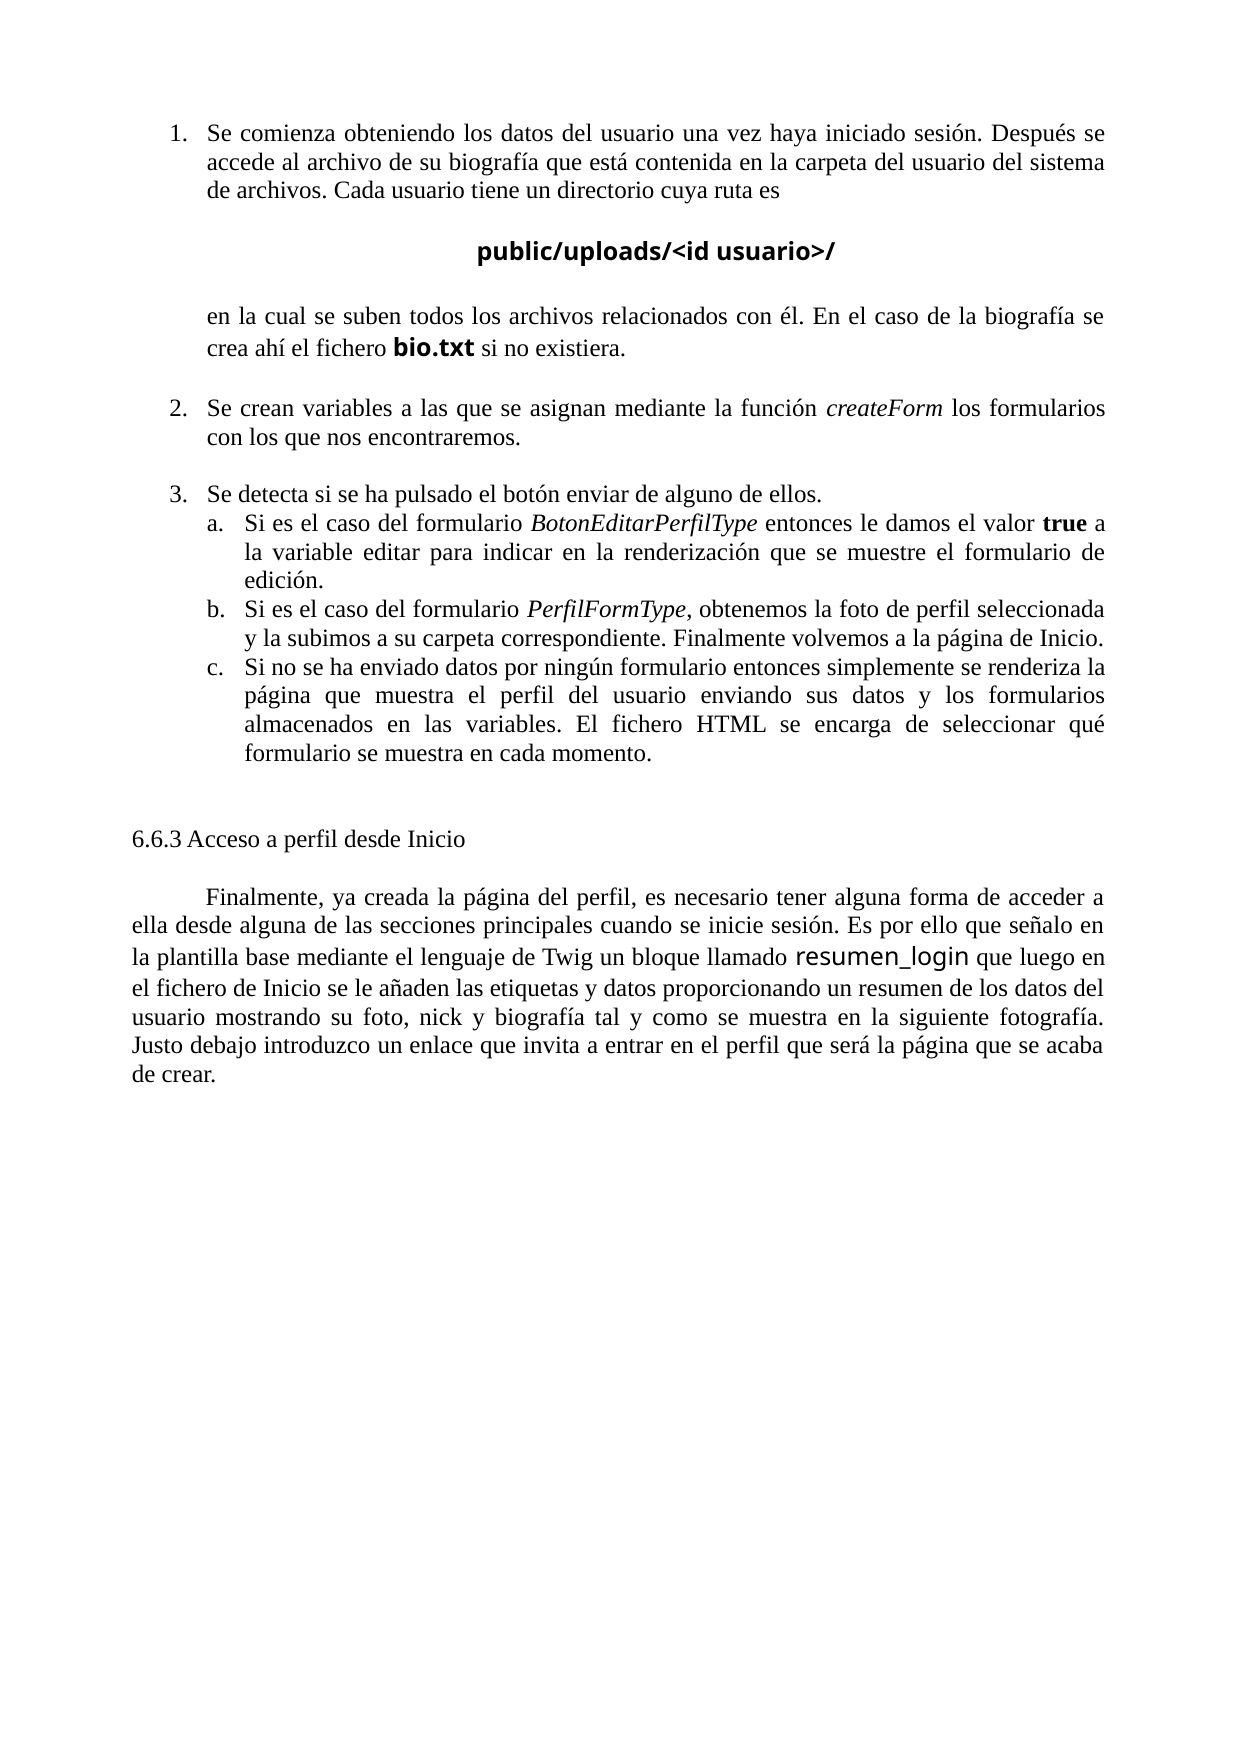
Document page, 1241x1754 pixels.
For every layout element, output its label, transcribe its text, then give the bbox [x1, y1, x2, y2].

list Se detecta si se ha pulsado el botón enviar de alguno de ellos. [169, 479, 1106, 508]
list Se crean variables a las que se asignan mediante la función createForm los formularios con los que nos encontraremos. [169, 393, 1106, 450]
list en la cual se suben todos los archivos relacionados con él. En el caso de la biografía se crea ahí el fichero bio.txt si no existiera. [169, 301, 1106, 364]
list Se comienza obteniendo los datos del usuario una vez haya iniciado sesión. Después se accede al archivo de su biografía que está contenida en la carpeta del usuario del sistema de archivos. Cada usuario tiene un directorio cuya ruta es [169, 118, 1106, 204]
text 6.6.3 Acceso a perfil desde Inicio [132, 824, 1106, 853]
text Finalmente, ya creada la página del perfil, es necesario tener alguna forma de acceder a ella desde alguna de las secciones principales cuando se inicie sesión. Es por ello que señalo en la plantilla base mediante el lenguaje de Twig un bloque llamado resumen_login que luego en el fichero de Inicio se le añaden las etiquetas y datos proporcionando un resumen de los datos del usuario mostrando su foto, nick y biografía tal y como se muestra en la siguiente fotografía. Justo debajo introduzco un enlace que invita a entrar en el perfil que será la página que se acaba de crear. [132, 882, 1106, 1088]
list Si es el caso del formulario PerfilFormType, obtenemos la foto de perfil seleccionada y la subimos a su carpeta correspondiente. Finalmente volvemos a la página de Inicio. [207, 594, 1106, 652]
list Si no se ha enviado datos por ningún formulario entonces simplemente se renderiza la página que muestra el perfil del usuario enviando sus datos y los formularios almacenados en las variables. El fichero HTML se encarga de seleccionar qué formulario se muestra en cada momento. [207, 652, 1106, 767]
list public/uploads/<id usuario>/ [169, 233, 1106, 267]
list Si es el caso del formulario BotonEditarPerfilType entonces le damos el valor true a la variable editar para indicar en la renderización que se muestre el formulario de edición. [207, 508, 1106, 594]
